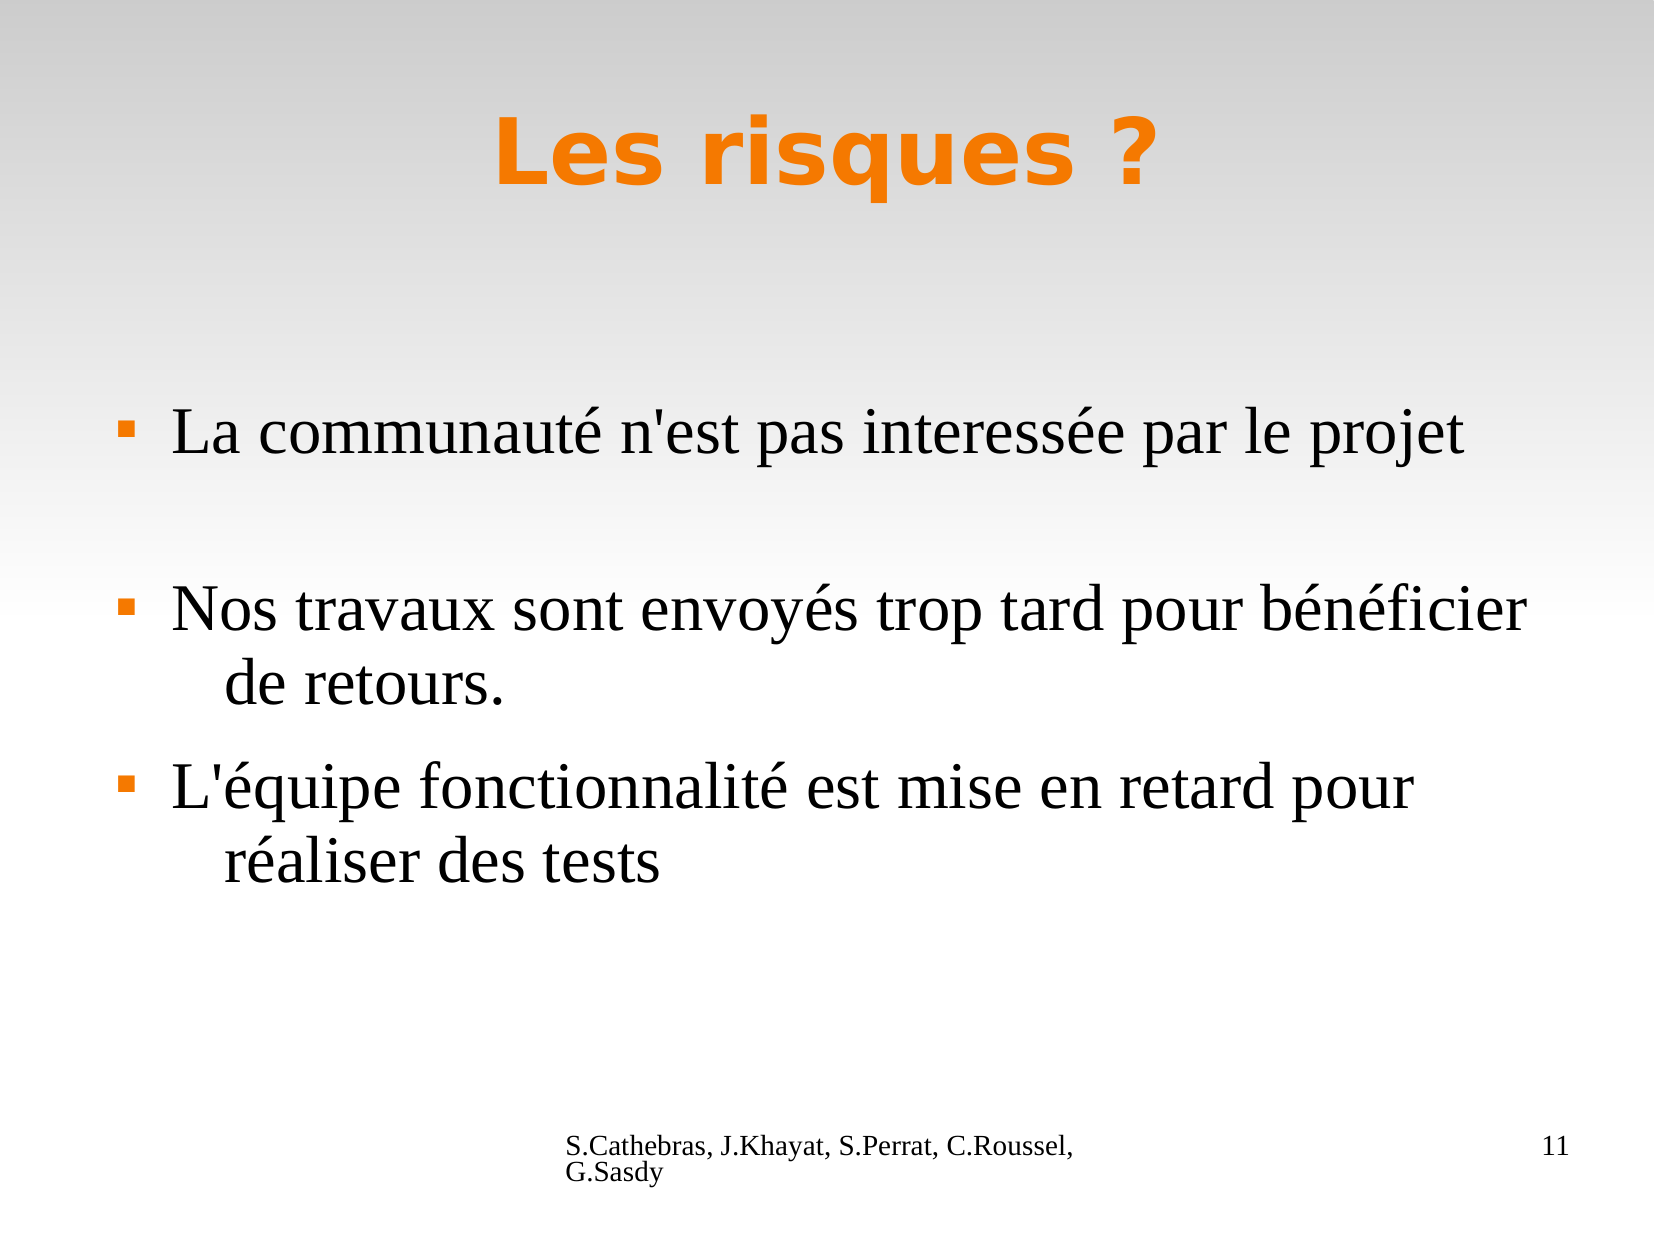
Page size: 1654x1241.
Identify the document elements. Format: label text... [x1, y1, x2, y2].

list La communauté n'est pas interessée par le projet Nos travaux sont envoyés trop tard pour bénéficier de retours. L'équipe fonctionnalité est mise en retard pour réaliser des tests [82, 290, 1571, 1109]
title Les risques ? [82, 49, 1571, 257]
